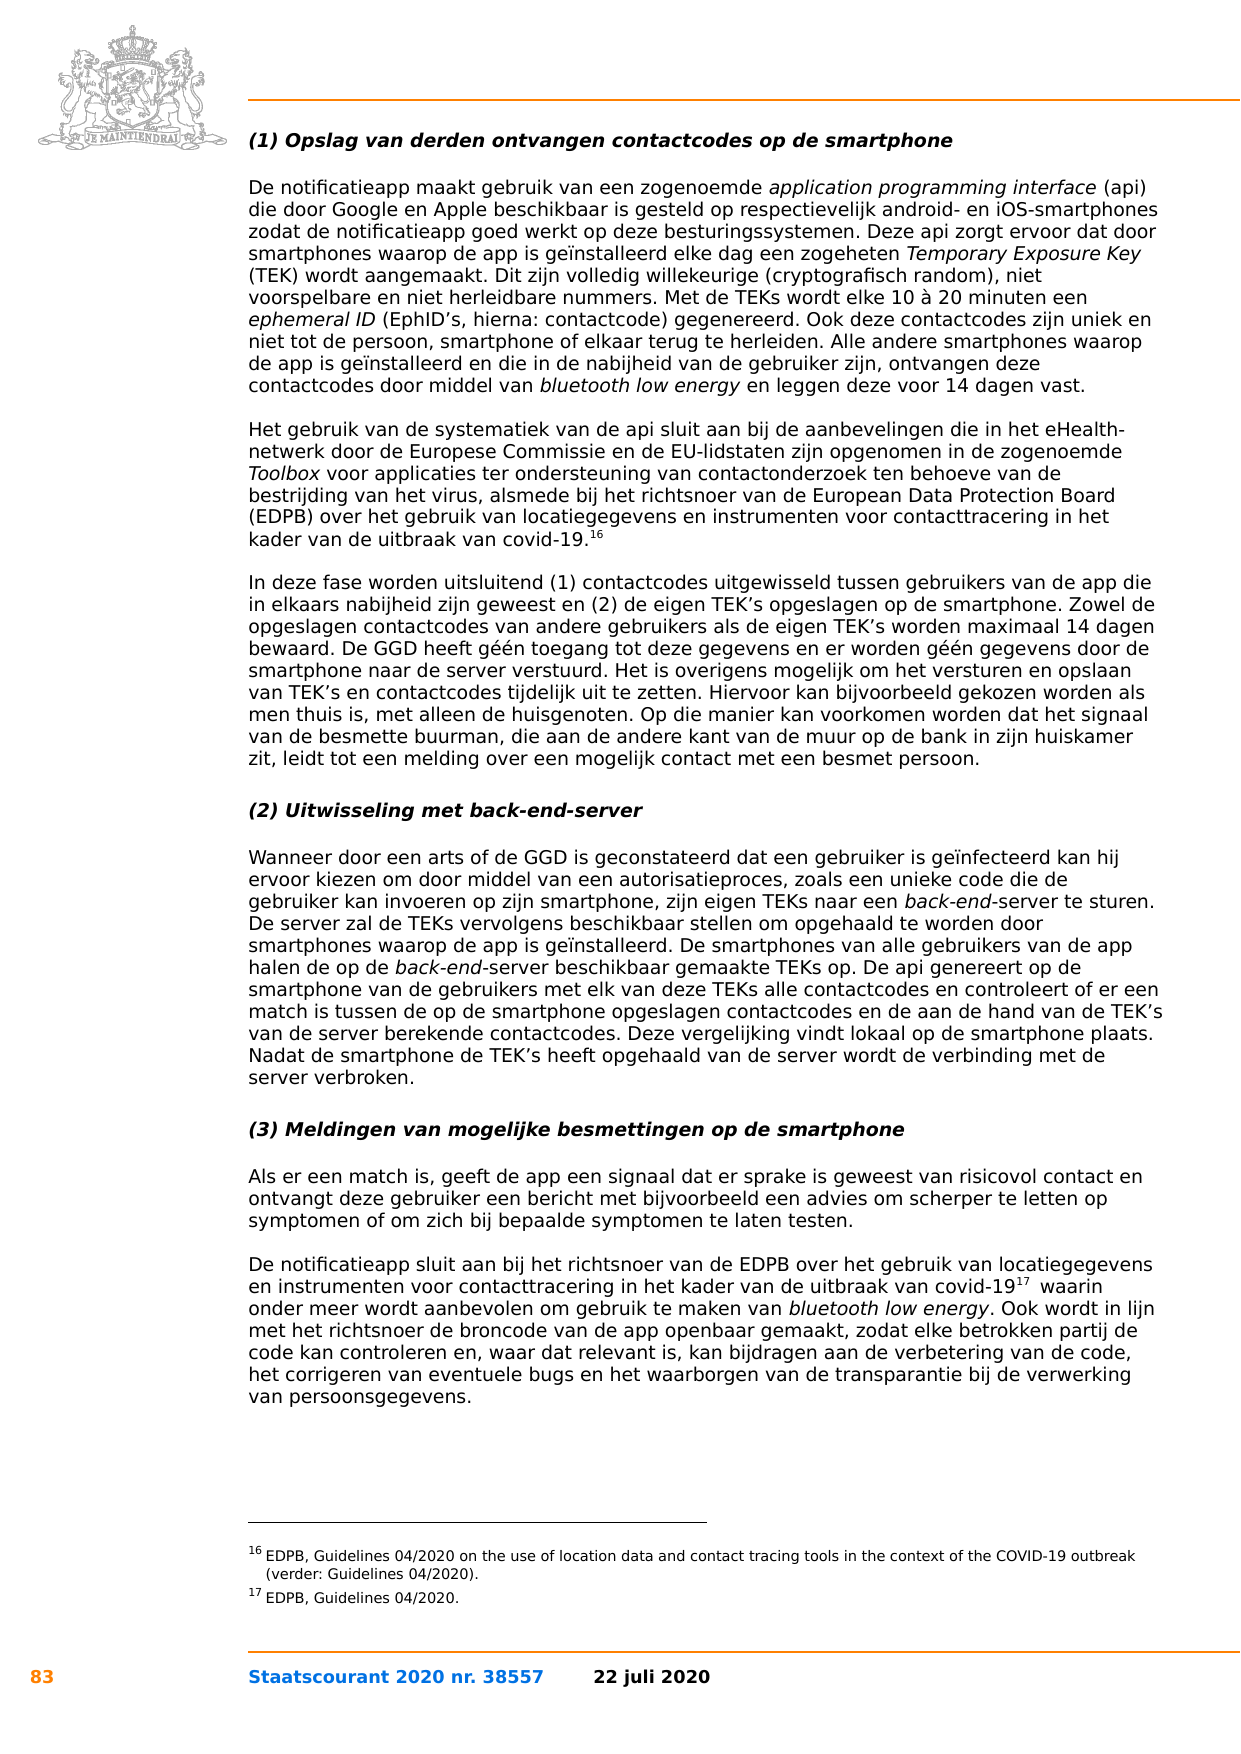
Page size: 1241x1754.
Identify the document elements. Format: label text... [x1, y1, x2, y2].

text Wanneer door een arts of de GGD is geconstateerd dat een gebruiker is geïnfecteerd kan hij ervoor kiezen om door middel van een autorisatieproces, zoals een unieke code die de gebruiker kan invoeren op zijn smartphone, zijn eigen TEKs naar een back-end-server te sturen. De server zal de TEKs vervolgens beschikbaar stellen om opgehaald te worden door smartphones waarop de app is geïnstalleerd. De smartphones van alle gebruikers van de app halen de op de back-end-server beschikbaar gemaakte TEKs op. De api genereert op de smartphone van de gebruikers met elk van deze TEKs alle contactcodes en controleert of er een match is tussen de op de smartphone opgeslagen contactcodes en de aan de hand van de TEK’s van de server berekende contactcodes. Deze vergelijking vindt lokaal op de smartphone plaats. Nadat de smartphone de TEK’s heeft opgehaald van de server wordt de verbinding met de server verbroken. [248, 847, 1163, 1089]
subtitle (1) Opslag van derden ontvangen contactcodes op de smartphone [248, 130, 1163, 152]
picture [38, 25, 227, 150]
subtitle (3) Meldingen van mogelijke besmettingen op de smartphone [248, 1119, 1163, 1141]
text Het gebruik van de systematiek van de api sluit aan bij de aanbevelingen die in het eHealth-netwerk door de Europese Commissie en de EU-lidstaten zijn opgenomen in de zogenoemde Toolbox voor applicaties ter ondersteuning van contactonderzoek ten behoeve van de bestrijding van het virus, alsmede bij het richtsnoer van de European Data Protection Board (EDPB) over het gebruik van locatiegegevens en instrumenten voor contacttracering in het kader van de uitbraak van covid-19. [248, 418, 1163, 550]
text Als er een match is, geeft de app een signaal dat er sprake is geweest van risicovol contact en ontvangt deze gebruiker een bericht met bijvoorbeeld een advies om scherper te letten op symptomen of om zich bij bepaalde symptomen te laten testen. [248, 1166, 1163, 1232]
text EDPB, Guidelines 04/2020 on the use of location data and contact tracing tools in the context of the COVID-19 outbreak (verder: Guidelines 04/2020). [248, 1544, 1163, 1583]
text EDPB, Guidelines 04/2020. [248, 1586, 1163, 1608]
text De notificatieapp maakt gebruik van een zogenoemde application programming interface (api) die door Google en Apple beschikbaar is gesteld op respectievelijk android- en iOS-smartphones zodat de notificatieapp goed werkt op deze besturingssystemen. Deze api zorgt ervoor dat door smartphones waarop de app is geïnstalleerd elke dag een zogeheten Temporary Exposure Key (TEK) wordt aangemaakt. Dit zijn volledig willekeurige (cryptografisch random), niet voorspelbare en niet herleidbare nummers. Met de TEKs wordt elke 10 à 20 minuten een ephemeral ID (EphID’s, hierna: contactcode) gegenereerd. Ook deze contactcodes zijn uniek en niet tot de persoon, smartphone of elkaar terug te herleiden. Alle andere smartphones waarop de app is geïnstalleerd en die in de nabijheid van de gebruiker zijn, ontvangen deze contactcodes door middel van bluetooth low energy en leggen deze voor 14 dagen vast. [248, 177, 1163, 397]
text De notificatieapp sluit aan bij het richtsnoer van de EDPB over het gebruik van locatiegegevens en instrumenten voor contacttracering in het kader van de uitbraak van covid-19 waarin onder meer wordt aanbevolen om gebruik te maken van bluetooth low energy. Ook wordt in lijn met het richtsnoer de broncode van de app openbaar gemaakt, zodat elke betrokken partij de code kan controleren en, waar dat relevant is, kan bijdragen aan de verbetering van de code, het corrigeren van eventuele bugs en het waarborgen van de transparantie bij de verwerking van persoonsgegevens. [248, 1254, 1163, 1407]
subtitle (2) Uitwisseling met back-end-server [248, 800, 1163, 822]
text In deze fase worden uitsluitend (1) contactcodes uitgewisseld tussen gebruikers van de app die in elkaars nabijheid zijn geweest en (2) de eigen TEK’s opgeslagen op de smartphone. Zowel de opgeslagen contactcodes van andere gebruikers als de eigen TEK’s worden maximaal 14 dagen bewaard. De GGD heeft géén toegang tot deze gegevens en er worden géén gegevens door de smartphone naar de server verstuurd. Het is overigens mogelijk om het versturen en opslaan van TEK’s en contactcodes tijdelijk uit te zetten. Hiervoor kan bijvoorbeeld gekozen worden als men thuis is, met alleen de huisgenoten. Op die manier kan voorkomen worden dat het signaal van de besmette buurman, die aan de andere kant van de muur op de bank in zijn huiskamer zit, leidt tot een melding over een mogelijk contact met een besmet persoon. [248, 572, 1163, 770]
